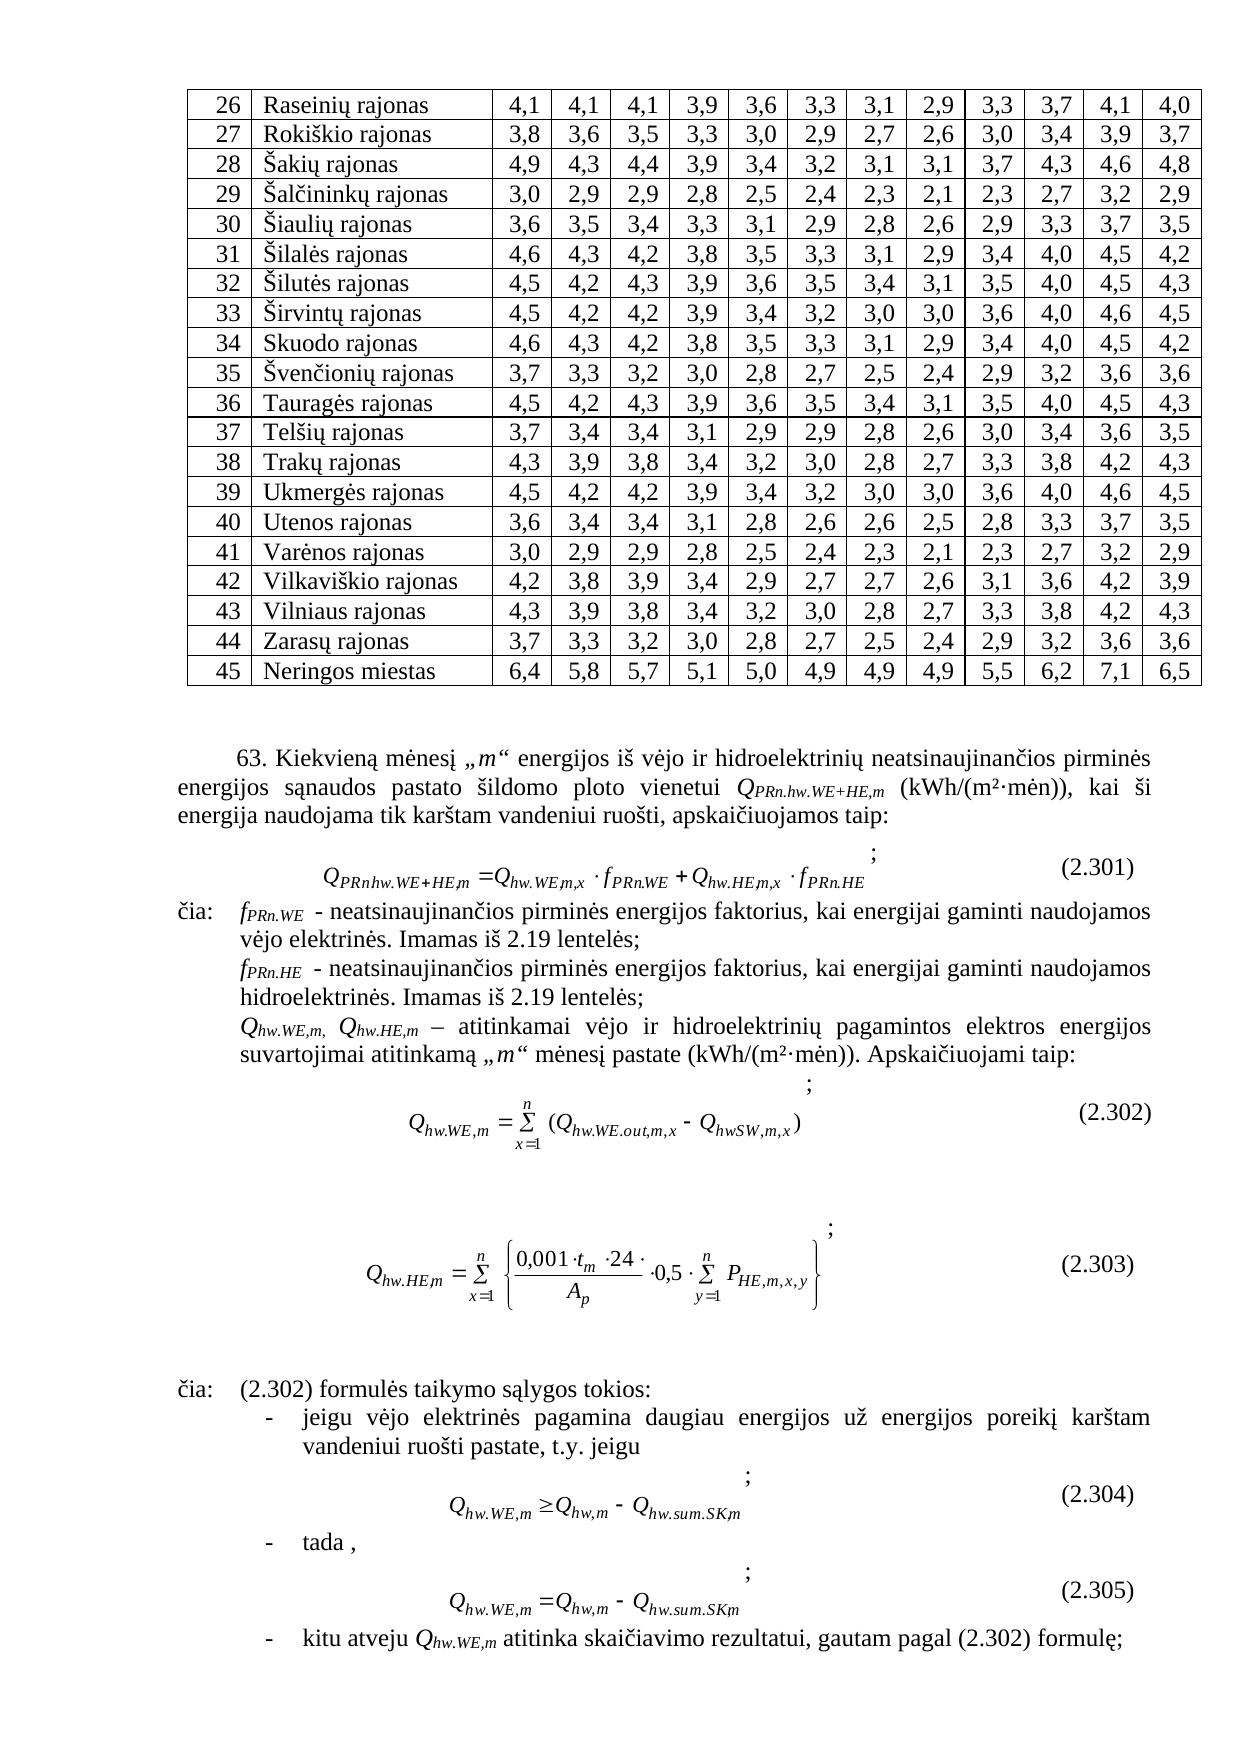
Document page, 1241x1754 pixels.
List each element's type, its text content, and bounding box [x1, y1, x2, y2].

table_cell 4,2 [552, 477, 610, 506]
table_cell 3,8 [552, 566, 610, 595]
table_cell 28 [188, 149, 251, 178]
table_cell 4,6 [493, 328, 551, 357]
table_cell 2,3 [847, 179, 906, 208]
table_cell 2,8 [670, 537, 728, 565]
table_cell 3,3 [670, 120, 728, 148]
table_cell 3,4 [729, 477, 787, 506]
table_cell 3,8 [611, 596, 669, 625]
table_cell 5,0 [729, 656, 787, 684]
table_cell 2,6 [847, 507, 906, 536]
table_cell 39 [188, 477, 251, 506]
table_cell 2,8 [847, 596, 906, 625]
table_cell 4,9 [907, 656, 964, 684]
table_cell 3,0 [847, 298, 906, 327]
table_cell 4,2 [1084, 566, 1142, 595]
table_cell 5,8 [552, 656, 610, 684]
table_cell 3,2 [1025, 626, 1083, 655]
table_cell 2,7 [788, 358, 846, 387]
table_cell Šakių rajonas [252, 149, 492, 178]
table_cell 2,8 [847, 418, 906, 446]
table_cell 4,3 [552, 149, 610, 178]
table_cell 3,0 [788, 447, 846, 476]
table_cell 3,4 [552, 507, 610, 536]
table_cell 4,5 [493, 388, 551, 416]
table_cell 27 [188, 120, 251, 148]
table_cell 2,4 [788, 537, 846, 565]
table_cell 3,5 [1143, 209, 1201, 238]
table_cell Širvintų rajonas [252, 298, 492, 327]
table_cell 3,4 [729, 298, 787, 327]
table_cell 3,3 [966, 90, 1024, 118]
table_cell 4,1 [1084, 90, 1142, 118]
table_cell 3,1 [847, 90, 906, 118]
table_cell 2,8 [729, 626, 787, 655]
table_cell Šilalės rajonas [252, 239, 492, 267]
table_cell 2,9 [1143, 537, 1201, 565]
table_cell 2,9 [729, 566, 787, 595]
table_cell 4,3 [552, 239, 610, 267]
table_cell 4,0 [1025, 298, 1083, 327]
table_cell Šiaulių rajonas [252, 209, 492, 238]
table_cell 4,5 [1084, 239, 1142, 267]
table_cell 3,7 [493, 418, 551, 446]
table_cell 4,5 [493, 477, 551, 506]
table_cell Utenos rajonas [252, 507, 492, 536]
table_cell 3,9 [552, 447, 610, 476]
table_cell 3,5 [552, 209, 610, 238]
table_cell 3,7 [493, 626, 551, 655]
table_cell 3,5 [788, 388, 846, 416]
table_cell 34 [188, 328, 251, 357]
table_cell 3,7 [1143, 120, 1201, 148]
table_cell 3,0 [847, 477, 906, 506]
table_cell 2,6 [907, 209, 964, 238]
table_cell 3,2 [611, 358, 669, 387]
table_cell 4,2 [552, 388, 610, 416]
table_cell 4,9 [847, 656, 906, 684]
table_cell 2,4 [907, 358, 964, 387]
table_cell Tauragės rajonas [252, 388, 492, 416]
table_cell 4,1 [493, 90, 551, 118]
text - kitu atveju Qhw.WE,m atitinka skaičiavimo rezultatui, gautam pagal (2.302) formulę; [265, 1623, 1151, 1652]
table_cell 3,3 [1025, 507, 1083, 536]
table_cell 4,8 [1143, 149, 1201, 178]
table_cell 2,9 [1143, 179, 1201, 208]
table_cell 3,8 [493, 120, 551, 148]
table_cell 3,6 [493, 209, 551, 238]
table_cell 7,1 [1084, 656, 1142, 684]
table_cell 4,3 [1025, 149, 1083, 178]
table_cell 2,5 [907, 507, 964, 536]
table_cell 4,2 [611, 328, 669, 357]
table_cell 2,7 [907, 596, 964, 625]
table_cell 4,5 [1143, 477, 1201, 506]
table_cell 3,9 [670, 90, 728, 118]
table_cell 4,2 [611, 298, 669, 327]
table_cell 3,4 [847, 388, 906, 416]
table_cell 3,4 [729, 149, 787, 178]
table_cell 3,0 [966, 418, 1024, 446]
table_cell 4,2 [1084, 596, 1142, 625]
table_cell 3,3 [552, 626, 610, 655]
table_cell 4,3 [611, 388, 669, 416]
table_cell 2,9 [788, 120, 846, 148]
table_cell 3,8 [670, 328, 728, 357]
table_cell 2,6 [907, 418, 964, 446]
table_cell 4,3 [493, 447, 551, 476]
table_cell 4,3 [1143, 388, 1201, 416]
table_cell 3,4 [847, 269, 906, 297]
table_header ; [177, 1460, 1020, 1527]
table_cell 2,4 [788, 179, 846, 208]
table_cell 3,3 [788, 328, 846, 357]
table_cell 3,0 [729, 120, 787, 148]
table_cell 4,3 [552, 328, 610, 357]
table_header (2.304) [1020, 1460, 1151, 1527]
table_cell 3,6 [552, 120, 610, 148]
table_cell 26 [188, 90, 251, 118]
table_cell 4,6 [1084, 298, 1142, 327]
table_cell 3,0 [493, 179, 551, 208]
table_cell 2,9 [966, 358, 1024, 387]
table_cell 2,3 [966, 179, 1024, 208]
table_cell 3,7 [1025, 90, 1083, 118]
table_cell 2,5 [847, 358, 906, 387]
table_cell 4,3 [493, 596, 551, 625]
table_cell 5,1 [670, 656, 728, 684]
table_cell Švenčionių rajonas [252, 358, 492, 387]
table_header (2.302) [1052, 1068, 1163, 1154]
table_cell Skuodo rajonas [252, 328, 492, 357]
table_cell 2,7 [788, 566, 846, 595]
table_cell 3,6 [966, 298, 1024, 327]
table_cell 3,6 [1084, 626, 1142, 655]
text - jeigu vėjo elektrinės pagamina daugiau energijos už energijos poreikį karštam vandeniui ruošti pastate, t.y. jeigu [265, 1402, 1151, 1460]
text - tada , [265, 1527, 1151, 1556]
table_cell 2,5 [729, 537, 787, 565]
table_cell 2,7 [1025, 179, 1083, 208]
table_cell 2,3 [847, 537, 906, 565]
table_cell 3,0 [788, 596, 846, 625]
table_cell 3,6 [729, 90, 787, 118]
table_cell Neringos miestas [252, 656, 492, 684]
table_cell 4,0 [1025, 269, 1083, 297]
table_cell 4,3 [611, 269, 669, 297]
table_cell 3,2 [788, 298, 846, 327]
table_cell 3,5 [1143, 507, 1201, 536]
table_cell 3,9 [611, 566, 669, 595]
table_cell 3,3 [966, 447, 1024, 476]
table_cell Vilniaus rajonas [252, 596, 492, 625]
table_cell 3,3 [966, 596, 1024, 625]
text čia: fPRn.WE - neatsinaujinančios pirminės energijos faktorius, kai energijai gaminti naudojamos vėjo elektrinės. Imamas iš 2.19 lentelės; [177, 896, 1151, 953]
table_cell 2,9 [788, 418, 846, 446]
table_cell 4,5 [1084, 388, 1142, 416]
table_cell 3,8 [1025, 447, 1083, 476]
table_cell 2,9 [611, 179, 669, 208]
table_cell 3,0 [907, 477, 964, 506]
text fPRn.HE - neatsinaujinančios pirminės energijos faktorius, kai energijai gaminti naudojamos hidroelektrinės. Imamas iš 2.19 lentelės; [240, 953, 1151, 1011]
table_cell 3,9 [670, 298, 728, 327]
table_cell 3,5 [729, 328, 787, 357]
table_cell 4,6 [493, 239, 551, 267]
table_cell 3,2 [1025, 358, 1083, 387]
table_cell 3,0 [670, 358, 728, 387]
table_cell 4,5 [1084, 269, 1142, 297]
table_cell 6,2 [1025, 656, 1083, 684]
table_cell 4,2 [1143, 328, 1201, 357]
table_cell 4,3 [1143, 269, 1201, 297]
table_cell 3,2 [1084, 179, 1142, 208]
table_cell 2,8 [670, 179, 728, 208]
table_cell 4,5 [1143, 298, 1201, 327]
table_cell 3,4 [670, 596, 728, 625]
table_cell 35 [188, 358, 251, 387]
table_cell 4,3 [1143, 447, 1201, 476]
table_cell 3,6 [729, 269, 787, 297]
table_cell 3,9 [670, 477, 728, 506]
table_cell Telšių rajonas [252, 418, 492, 446]
table_cell 2,8 [847, 447, 906, 476]
table_cell 4,0 [1025, 477, 1083, 506]
table_cell 3,5 [729, 239, 787, 267]
table_cell 3,1 [847, 328, 906, 357]
table_cell 3,7 [1084, 209, 1142, 238]
table_cell 2,7 [847, 120, 906, 148]
table_cell 3,9 [670, 149, 728, 178]
table_cell 2,1 [907, 537, 964, 565]
table_cell 3,7 [493, 358, 551, 387]
table_cell 3,0 [966, 120, 1024, 148]
table_cell 4,2 [611, 239, 669, 267]
table_cell 3,8 [611, 447, 669, 476]
table_cell 29 [188, 179, 251, 208]
table_cell 42 [188, 566, 251, 595]
table_cell 3,1 [670, 507, 728, 536]
table_cell 4,5 [493, 269, 551, 297]
table_cell 3,4 [966, 239, 1024, 267]
text čia: (2.302) formulės taikymo sąlygos tokios: [177, 1374, 1151, 1402]
table_cell 5,7 [611, 656, 669, 684]
table_cell 3,6 [1143, 358, 1201, 387]
table_cell 2,8 [729, 507, 787, 536]
table_cell 2,8 [729, 358, 787, 387]
table_cell 3,6 [1084, 418, 1142, 446]
table_cell 6,4 [493, 656, 551, 684]
table_cell 3,3 [552, 358, 610, 387]
table_cell 3,5 [788, 269, 846, 297]
table_cell 2,7 [788, 626, 846, 655]
table_cell 3,3 [670, 209, 728, 238]
table_cell 3,4 [611, 209, 669, 238]
table_cell 4,4 [611, 149, 669, 178]
table_cell 3,6 [1084, 358, 1142, 387]
table_cell 4,1 [552, 90, 610, 118]
table_cell 3,1 [729, 209, 787, 238]
table_cell 40 [188, 507, 251, 536]
table_cell 4,9 [788, 656, 846, 684]
table_cell 2,9 [907, 328, 964, 357]
table_cell 3,1 [670, 418, 728, 446]
table_cell 3,9 [670, 388, 728, 416]
table_cell 3,4 [611, 507, 669, 536]
table_cell Varėnos rajonas [252, 537, 492, 565]
table_cell 2,1 [907, 179, 964, 208]
table_cell 2,9 [552, 179, 610, 208]
table_cell 3,1 [907, 388, 964, 416]
table_cell 3,6 [966, 477, 1024, 506]
table_cell 3,6 [493, 507, 551, 536]
table_cell 4,2 [552, 298, 610, 327]
table_header ; [177, 1212, 1020, 1316]
table_cell 3,3 [788, 239, 846, 267]
table_cell 3,5 [966, 388, 1024, 416]
table_cell 37 [188, 418, 251, 446]
table_cell 2,3 [966, 537, 1024, 565]
table_cell 3,0 [907, 298, 964, 327]
table_cell 45 [188, 656, 251, 684]
text Qhw.WE,m, Qhw.HE,m – atitinkamai vėjo ir hidroelektrinių pagamintos elektros energijos suvartojimai atitinkamą „m“ mėnesį pastate (kWh/(m²·mėn)). Apskaičiuojami taip: [240, 1011, 1151, 1068]
table_cell 3,9 [1084, 120, 1142, 148]
table_cell Vilkaviškio rajonas [252, 566, 492, 595]
table_cell 43 [188, 596, 251, 625]
table_cell 2,5 [847, 626, 906, 655]
table_cell 2,5 [729, 179, 787, 208]
table_cell 4,2 [552, 269, 610, 297]
table_cell 32 [188, 269, 251, 297]
table_cell 3,3 [1025, 209, 1083, 238]
table_cell 3,6 [1025, 566, 1083, 595]
table_cell 4,0 [1025, 239, 1083, 267]
table_cell 36 [188, 388, 251, 416]
table_cell Zarasų rajonas [252, 626, 492, 655]
table_cell 2,6 [907, 120, 964, 148]
table_cell 3,4 [670, 566, 728, 595]
table_header (2.301) [1020, 837, 1151, 896]
table_cell 41 [188, 537, 251, 565]
table_cell 4,0 [1025, 328, 1083, 357]
table_cell 3,1 [907, 149, 964, 178]
table_cell 2,9 [611, 537, 669, 565]
table_cell 4,0 [1025, 388, 1083, 416]
table_cell 3,1 [847, 149, 906, 178]
table_cell 3,8 [670, 239, 728, 267]
table_header ; [177, 837, 1020, 896]
table_cell 2,6 [788, 507, 846, 536]
table_cell 4,2 [493, 566, 551, 595]
table_cell 3,1 [907, 269, 964, 297]
table_cell 2,9 [966, 209, 1024, 238]
table_cell 4,2 [1084, 447, 1142, 476]
table_cell 44 [188, 626, 251, 655]
table_cell 3,9 [552, 596, 610, 625]
table_cell 3,3 [788, 90, 846, 118]
table_cell 38 [188, 447, 251, 476]
table_cell 3,7 [1084, 507, 1142, 536]
table_cell 3,4 [966, 328, 1024, 357]
table_cell Ukmergės rajonas [252, 477, 492, 506]
table_cell 3,4 [552, 418, 610, 446]
table_cell 3,6 [1143, 626, 1201, 655]
table_cell 6,5 [1143, 656, 1201, 684]
table_cell 2,9 [907, 90, 964, 118]
table_cell 4,2 [611, 477, 669, 506]
table_cell 5,5 [966, 656, 1024, 684]
table_cell 3,2 [1084, 537, 1142, 565]
table_cell 3,4 [611, 418, 669, 446]
table_cell 3,0 [670, 626, 728, 655]
table_cell 2,9 [907, 239, 964, 267]
table_cell 2,9 [552, 537, 610, 565]
table_header ; [166, 1068, 1052, 1154]
table_cell 3,8 [1025, 596, 1083, 625]
table_cell 4,3 [1143, 596, 1201, 625]
table_cell 4,6 [1084, 149, 1142, 178]
table_cell 33 [188, 298, 251, 327]
table_cell 2,9 [788, 209, 846, 238]
table_cell 4,5 [1084, 328, 1142, 357]
table_header (2.305) [1020, 1556, 1151, 1623]
table_cell 2,9 [966, 626, 1024, 655]
table_cell 3,7 [966, 149, 1024, 178]
table_cell 2,4 [907, 626, 964, 655]
table_cell Trakų rajonas [252, 447, 492, 476]
table_cell 3,2 [788, 149, 846, 178]
table_cell 31 [188, 239, 251, 267]
table_cell 3,9 [1143, 566, 1201, 595]
table_cell Šilutės rajonas [252, 269, 492, 297]
table_header (2.303) [1020, 1212, 1151, 1316]
table_cell 3,5 [611, 120, 669, 148]
table_cell 2,8 [847, 209, 906, 238]
table_cell 3,4 [1025, 418, 1083, 446]
table_cell 4,0 [1143, 90, 1201, 118]
table_cell 2,7 [907, 447, 964, 476]
table_cell 4,6 [1084, 477, 1142, 506]
table_cell 2,7 [847, 566, 906, 595]
table_cell 4,9 [493, 149, 551, 178]
table_cell 30 [188, 209, 251, 238]
table_header ; [177, 1556, 1020, 1623]
table_cell 3,6 [729, 388, 787, 416]
table_cell 3,5 [966, 269, 1024, 297]
table_cell 3,2 [788, 477, 846, 506]
table_cell 4,5 [493, 298, 551, 327]
table_cell 2,9 [729, 418, 787, 446]
table_cell 3,4 [1025, 120, 1083, 148]
table_cell 3,1 [847, 239, 906, 267]
table_cell 3,1 [966, 566, 1024, 595]
table_cell Rokiškio rajonas [252, 120, 492, 148]
table_cell Raseinių rajonas [252, 90, 492, 118]
table_cell 2,8 [966, 507, 1024, 536]
table_cell 2,6 [907, 566, 964, 595]
table_cell 3,9 [670, 269, 728, 297]
table_cell 4,2 [1143, 239, 1201, 267]
table_cell 3,2 [611, 626, 669, 655]
table_cell 4,1 [611, 90, 669, 118]
table_cell 3,5 [1143, 418, 1201, 446]
table_cell 2,7 [1025, 537, 1083, 565]
table_cell 3,4 [670, 447, 728, 476]
table_cell 3,2 [729, 596, 787, 625]
table_cell Šalčininkų rajonas [252, 179, 492, 208]
table_cell 3,2 [729, 447, 787, 476]
table_cell 3,0 [493, 537, 551, 565]
text 63. Kiekvieną mėnesį „m“ energijos iš vėjo ir hidroelektrinių neatsinaujinančios pirminės energijos sąnaudos pastato šildomo ploto vienetui QPRn.hw.WE+HE,m (kWh/(m²·mėn)), kai ši energija naudojama tik karštam vandeniui ruošti, apskaičiuojamos taip: [177, 743, 1151, 829]
